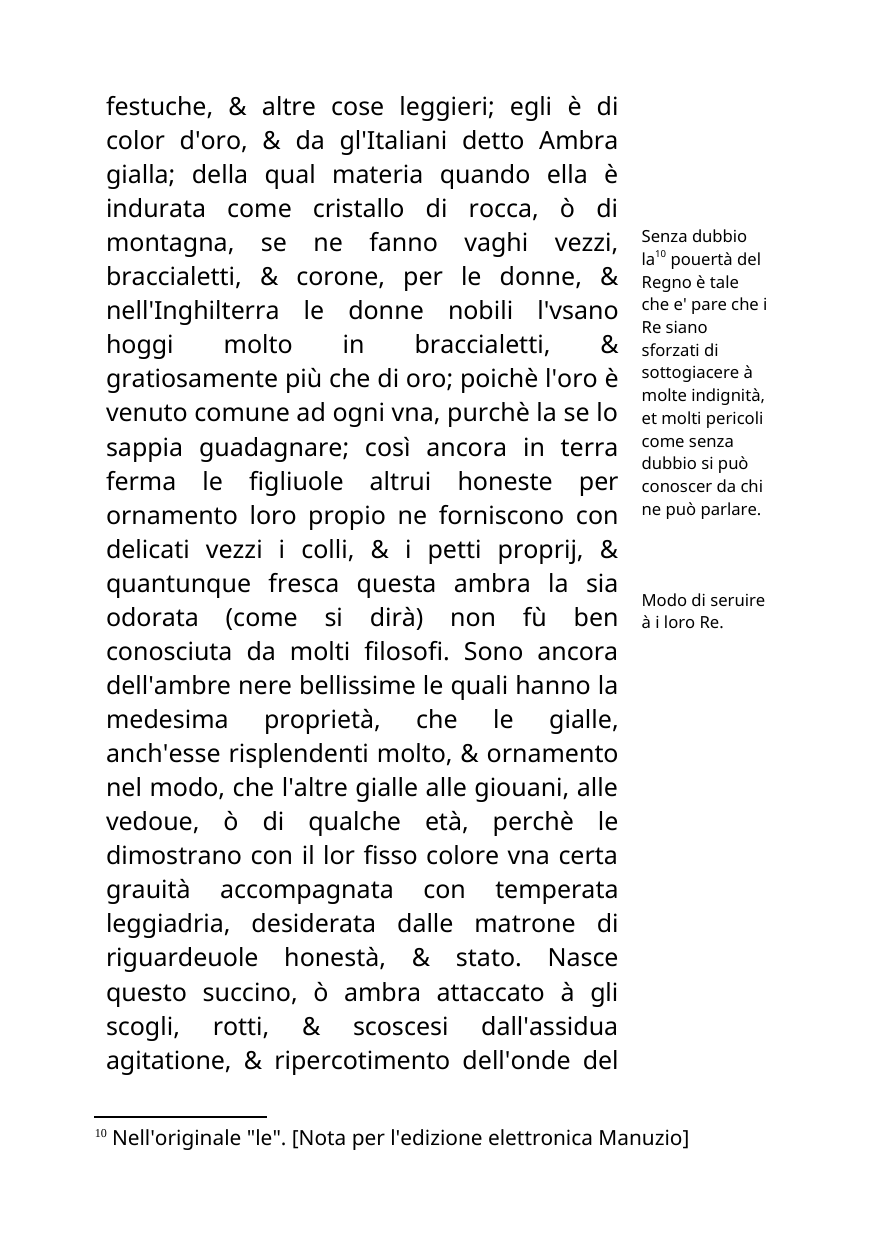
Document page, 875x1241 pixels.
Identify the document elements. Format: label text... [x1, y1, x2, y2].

table_cell festuche, & altre cose leggieri; egli è di color d'oro, & da gl'Italiani detto Ambra gialla; della qual materia quando ella è indurata come cristallo di rocca, ò di montagna, se ne fanno vaghi vezzi, braccialetti, & corone, per le donne, & nell'Inghilterra le donne nobili l'vsano hoggi molto in braccialetti, & gratiosamente più che di oro; poichè l'oro è venuto comune ad ogni vna, purchè la se lo sappia guadagnare; così ancora in terra ferma le figliuole altrui honeste per ornamento loro propio ne forniscono con delicati vezzi i colli, & i petti proprij, & quantunque fresca questa ambra la sia odorata (come si dirà) non fù ben conosciuta da molti filosofi. Sono ancora dell'ambre nere bellissime le quali hanno la medesima proprietà, che le gialle, anch'esse risplendenti molto, & ornamento nel modo, che l'altre gialle alle giouani, alle vedoue, ò di qualche età, perchè le dimostrano con il lor fisso colore vna certa grauità accompagnata con temperata leggiadria, desiderata dalle matrone di riguardeuole honestà, & stato. Nasce questo succino, ò ambra attaccato à gli scogli, rotti, & scoscesi dall'assidua agitatione, & ripercotimento dell'onde del [95, 89, 630, 1076]
table_cell Senza dubbio la pouertà del Regno è tale che e' pare che i Re siano sforzati di sottogiacere à molte indignità, et molti pericoli come senza dubbio si può conoscer da chi ne può parlare. Modo di seruire à i loro Re. [630, 89, 779, 1076]
